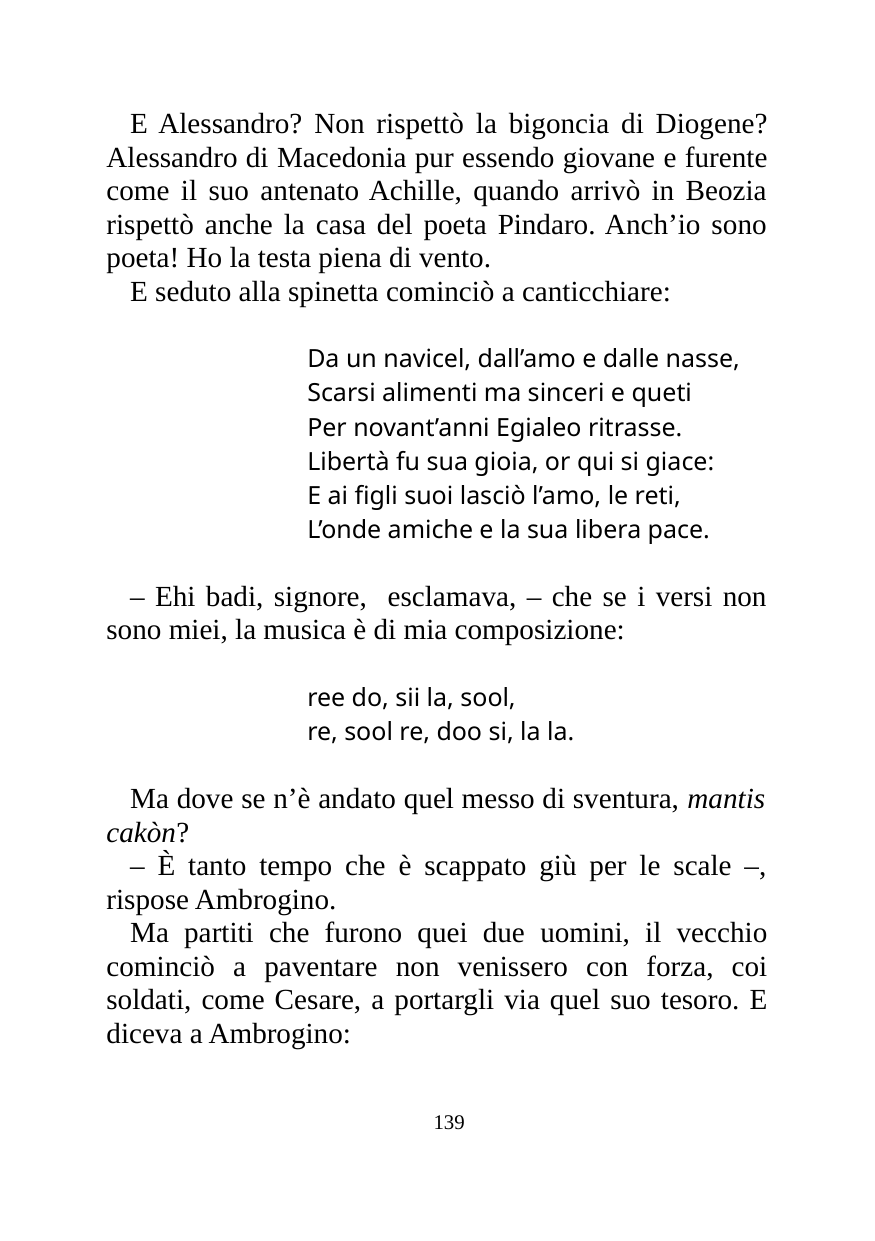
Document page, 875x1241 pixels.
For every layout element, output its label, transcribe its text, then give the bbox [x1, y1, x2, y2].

text E Alessandro? Non rispettò la bigoncia di Diogene? Alessandro di Macedonia pur essendo giovane e furente come il suo antenato Achille, quando arrivò in Beozia rispettò anche la casa del poeta Pindaro. Anch’io sono poeta! Ho la testa piena di vento. [106, 106, 768, 274]
text Per novant’anni Egialeo ritrasse. [283, 409, 768, 443]
text – Ehi badi, signore, esclamava, – che se i versi non sono miei, la musica è di mia composizione: [106, 579, 768, 646]
text re, sool re, doo si, la la. [283, 714, 768, 748]
text L’onde amiche e la sua libera pace. [283, 511, 768, 545]
text E ai figli suoi lasciò l’amo, le reti, [283, 477, 768, 511]
text – È tanto tempo che è scappato giù per le scale –, rispose Ambrogino. [106, 848, 768, 915]
text Da un navicel, dall’amo e dalle nasse, [283, 341, 768, 375]
text ree do, sii la, sool, [283, 679, 768, 714]
text Ma partiti che furono quei due uomini, il vecchio cominciò a paventare non venissero con forza, coi soldati, come Cesare, a portargli via quel suo tesoro. E diceva a Ambrogino: [106, 915, 768, 1049]
text Ma dove se n’è andato quel messo di sventura, mantis cakòn? [106, 781, 768, 848]
text Libertà fu sua gioia, or qui si giace: [283, 443, 768, 477]
text Scarsi alimenti ma sinceri e queti [283, 375, 768, 409]
text E seduto alla spinetta cominciò a canticchiare: [106, 274, 768, 307]
